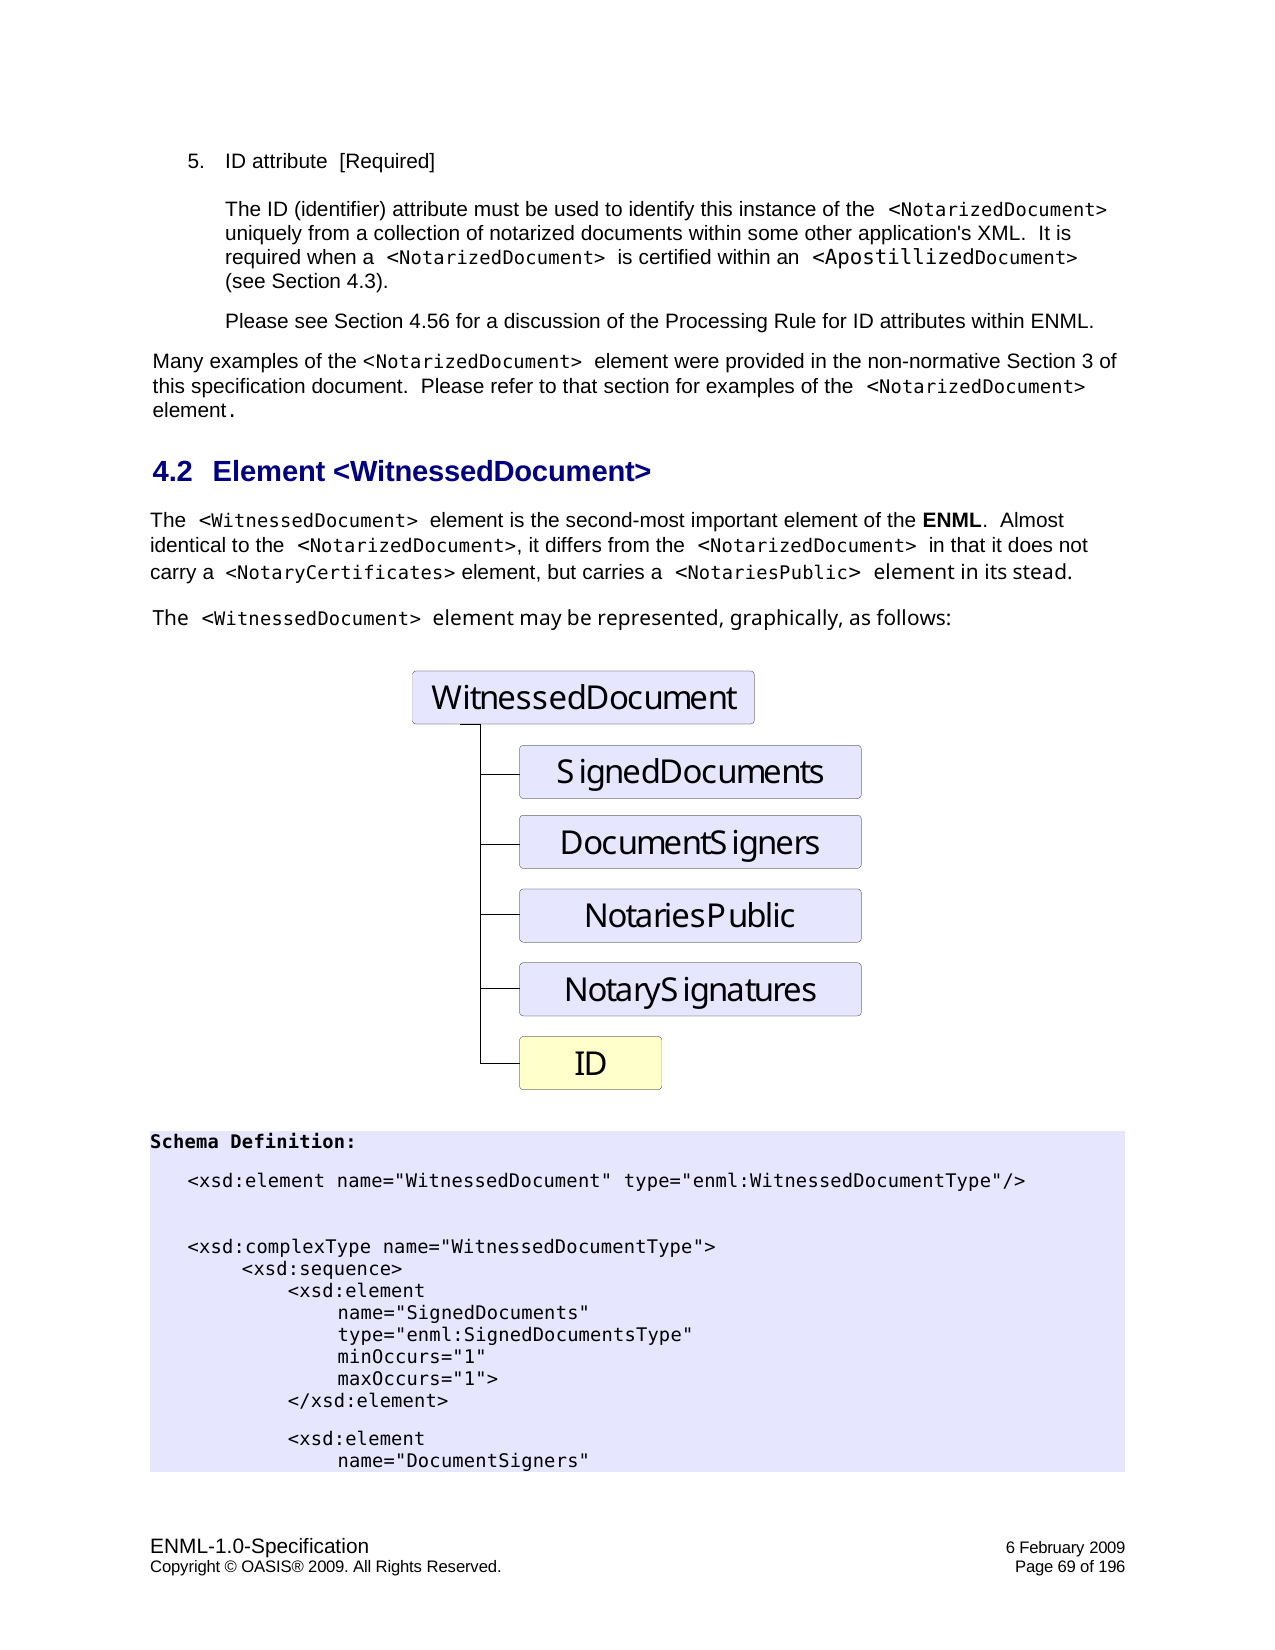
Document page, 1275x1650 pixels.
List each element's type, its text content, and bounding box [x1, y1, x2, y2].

text The <WitnessedDocument> element may be represented, graphically, as follows: [152, 602, 1125, 654]
subtitle Element <WitnessedDocument> [152, 455, 1125, 487]
text Please see Section 4.56 for a discussion of the Processing Rule for ID attributes within ENML. [225, 310, 1125, 333]
text Many examples of the <NotarizedDocument> element were provided in the non-normative Section 3 of this specification document. Please refer to that section for examples of the <NotarizedDocument> element. [152, 350, 1125, 422]
text Schema Definition: [150, 1131, 1125, 1153]
text The <WitnessedDocument> element is the second-most important element of the ENML. Almost identical to the <NotarizedDocument>, it differs from the <NotarizedDocument> in that it does not carry a <NotaryCertificates> element, but carries a <NotariesPublic> element in its stead. [150, 508, 1125, 586]
text <xsd:element name="WitnessedDocument" type="enml:WitnessedDocumentType"/> <xsd:complexType name="WitnessedDocumentType"> <xsd:sequence> <xsd:element name="SignedDocuments" type="enml:SignedDocumentsType" minOccurs="1" maxOccurs="1"> </xsd:element> [150, 1170, 1125, 1412]
list ID attribute [Required] The ID (identifier) attribute must be used to identify this instance of the <NotarizedDocument> uniquely from a collection of notarized documents within some other application's XML. It is required when a <NotarizedDocument> is certified within an <ApostillizedDocument> (see Section 4.3). [187, 150, 1125, 293]
text <xsd:element name="DocumentSigners" [150, 1428, 1125, 1472]
